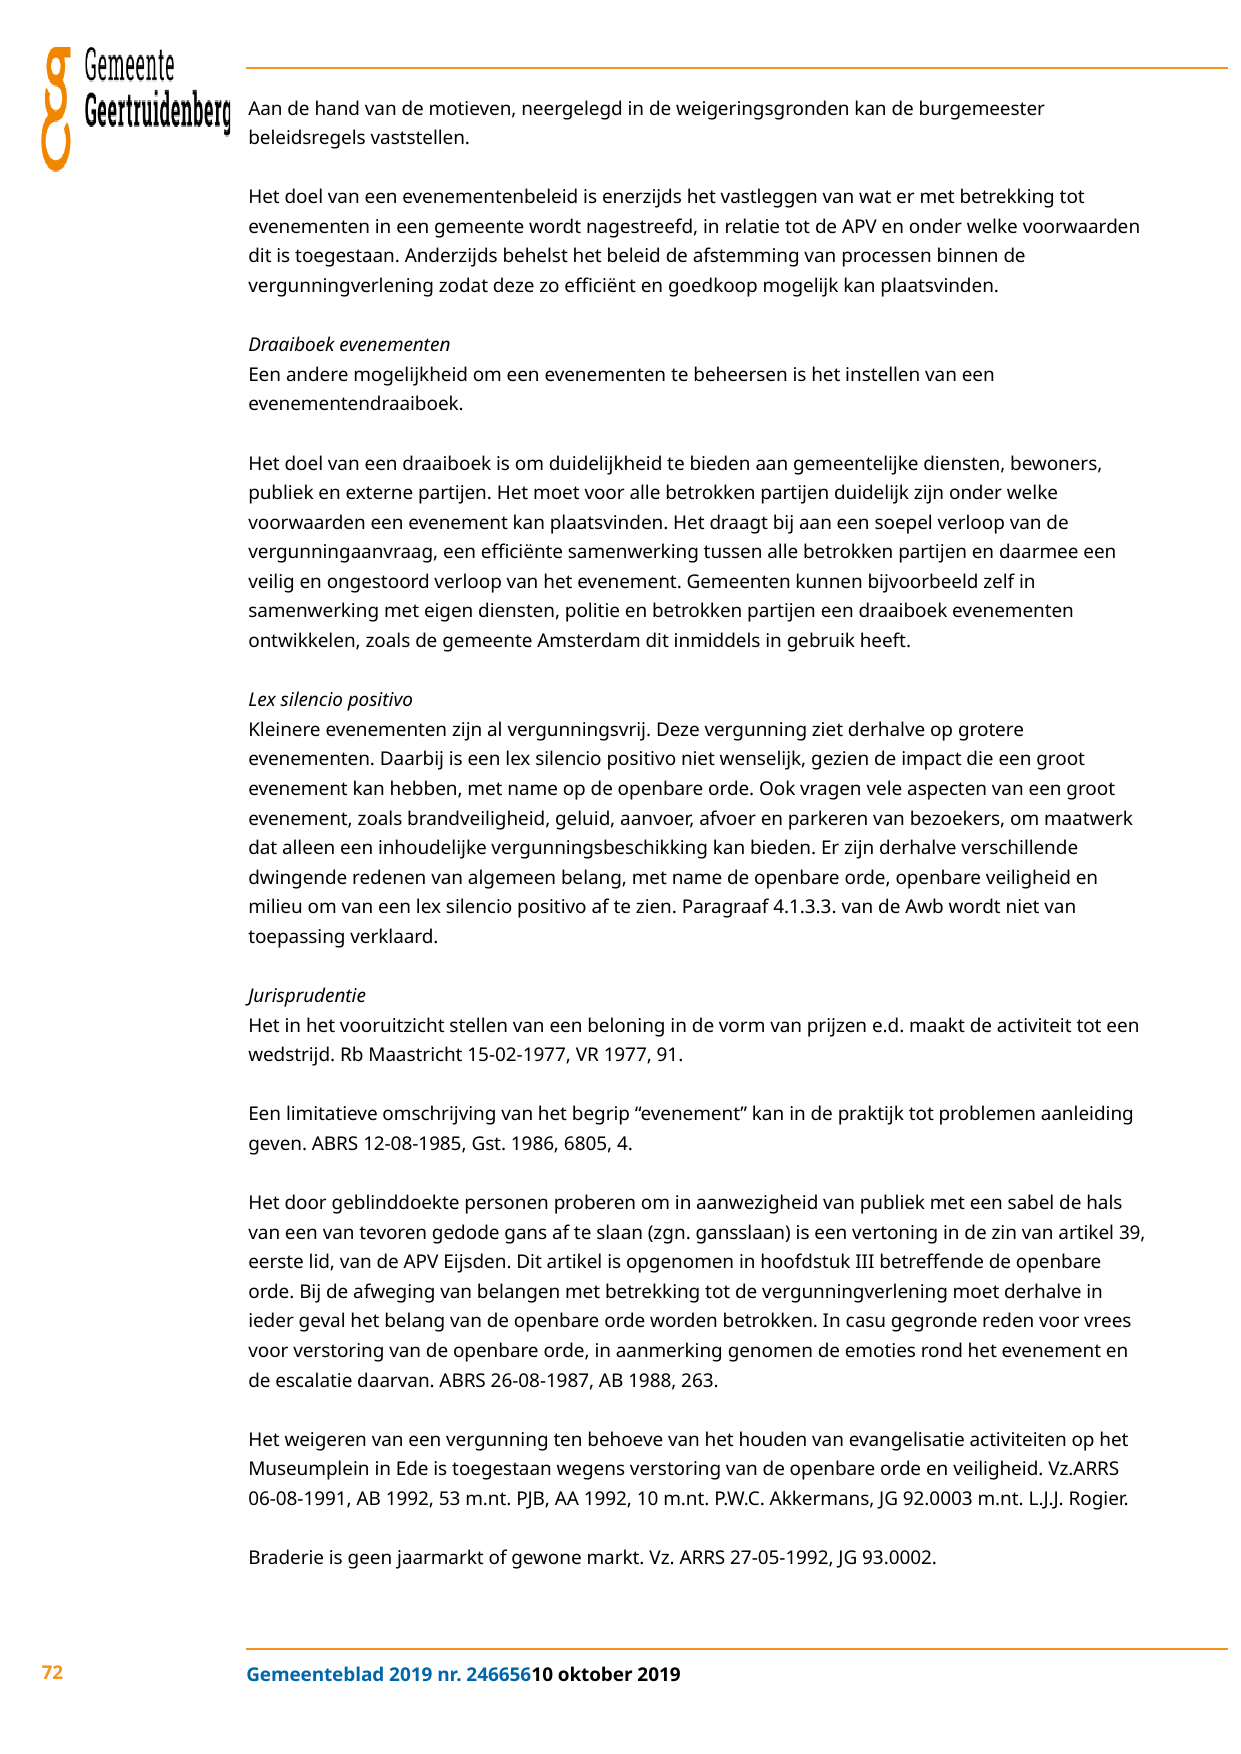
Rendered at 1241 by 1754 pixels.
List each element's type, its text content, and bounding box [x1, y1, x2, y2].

text Het doel van een evenementenbeleid is enerzijds het vastleggen van wat er met betrekking tot evenementen in een gemeente wordt nagestreefd, in relatie tot de APV en onder welke voorwaarden dit is toegestaan. Anderzijds behelst het beleid de afstemming van processen binnen de vergunningverlening zodat deze zo efficiënt en goedkoop mogelijk kan plaatsvinden. [248, 183, 1152, 298]
picture [41, 47, 231, 172]
text Lex silencio positivo [248, 686, 1152, 712]
text Braderie is geen jaarmarkt of gewone markt. Vz. ARRS 27-05-1992, JG 93.0002. [248, 1544, 1152, 1570]
text Het doel van een draaiboek is om duidelijkheid te bieden aan gemeentelijke diensten, bewoners, publiek en externe partijen. Het moet voor alle betrokken partijen duidelijk zijn onder welke voorwaarden een evenement kan plaatsvinden. Het draagt bij aan een soepel verloop van de vergunningaanvraag, een efficiënte samenwerking tussen alle betrokken partijen en daarmee een veilig en ongestoord verloop van het evenement. Gemeenten kunnen bijvoorbeeld zelf in samenwerking met eigen diensten, politie en betrokken partijen een draaiboek evenementen ontwikkelen, zoals de gemeente Amsterdam dit inmiddels in gebruik heeft. [248, 450, 1152, 653]
text Kleinere evenementen zijn al vergunningsvrij. Deze vergunning ziet derhalve op grotere evenementen. Daarbij is een lex silencio positivo niet wenselijk, gezien de impact die een groot evenement kan hebben, met name op de openbare orde. Ook vragen vele aspecten van een groot evenement, zoals brandveiligheid, geluid, aanvoer, afvoer en parkeren van bezoekers, om maatwerk dat alleen een inhoudelijke vergunningsbeschikking kan bieden. Er zijn derhalve verschillende dwingende redenen van algemeen belang, met name de openbare orde, openbare veiligheid en milieu om van een lex silencio positivo af te zien. Paragraaf 4.1.3.3. van de Awb wordt niet van toepassing verklaard. [248, 716, 1152, 949]
text Het weigeren van een vergunning ten behoeve van het houden van evangelisatie activiteiten op het Museumplein in Ede is toegestaan wegens verstoring van de openbare orde en veiligheid. Vz.ARRS 06-08-1991, AB 1992, 53 m.nt. PJB, AA 1992, 10 m.nt. P.W.C. Akkermans, JG 92.0003 m.nt. L.J.J. Rogier. [248, 1426, 1152, 1511]
text Een limitatieve omschrijving van het begrip “evenement” kan in de praktijk tot problemen aanleiding geven. ABRS 12-08-1985, Gst. 1986, 6805, 4. [248, 1101, 1152, 1156]
text Het in het vooruitzicht stellen van een beloning in de vorm van prijzen e.d. maakt de activiteit tot een wedstrijd. Rb Maastricht 15-02-1977, VR 1977, 91. [248, 1012, 1152, 1067]
text Een andere mogelijkheid om een evenementen te beheersen is het instellen van een evenementendraaiboek. [248, 361, 1152, 416]
text Draaiboek evenementen [248, 331, 1152, 357]
text Jurisprudentie [248, 982, 1152, 1008]
text Aan de hand van de motieven, neergelegd in de weigeringsgronden kan de burgemeester beleidsregels vaststellen. [248, 95, 1152, 150]
text Het door geblinddoekte personen proberen om in aanwezigheid van publiek met een sabel de hals van een van tevoren gedode gans af te slaan (zgn. gansslaan) is een vertoning in de zin van artikel 39, eerste lid, van de APV Eijsden. Dit artikel is opgenomen in hoofdstuk III betreffende de openbare orde. Bij de afweging van belangen met betrekking tot de vergunningverlening moet derhalve in ieder geval het belang van de openbare orde worden betrokken. In casu gegronde reden voor vrees voor verstoring van de openbare orde, in aanmerking genomen de emoties rond het evenement en de escalatie daarvan. ABRS 26-08-1987, AB 1988, 263. [248, 1189, 1152, 1393]
